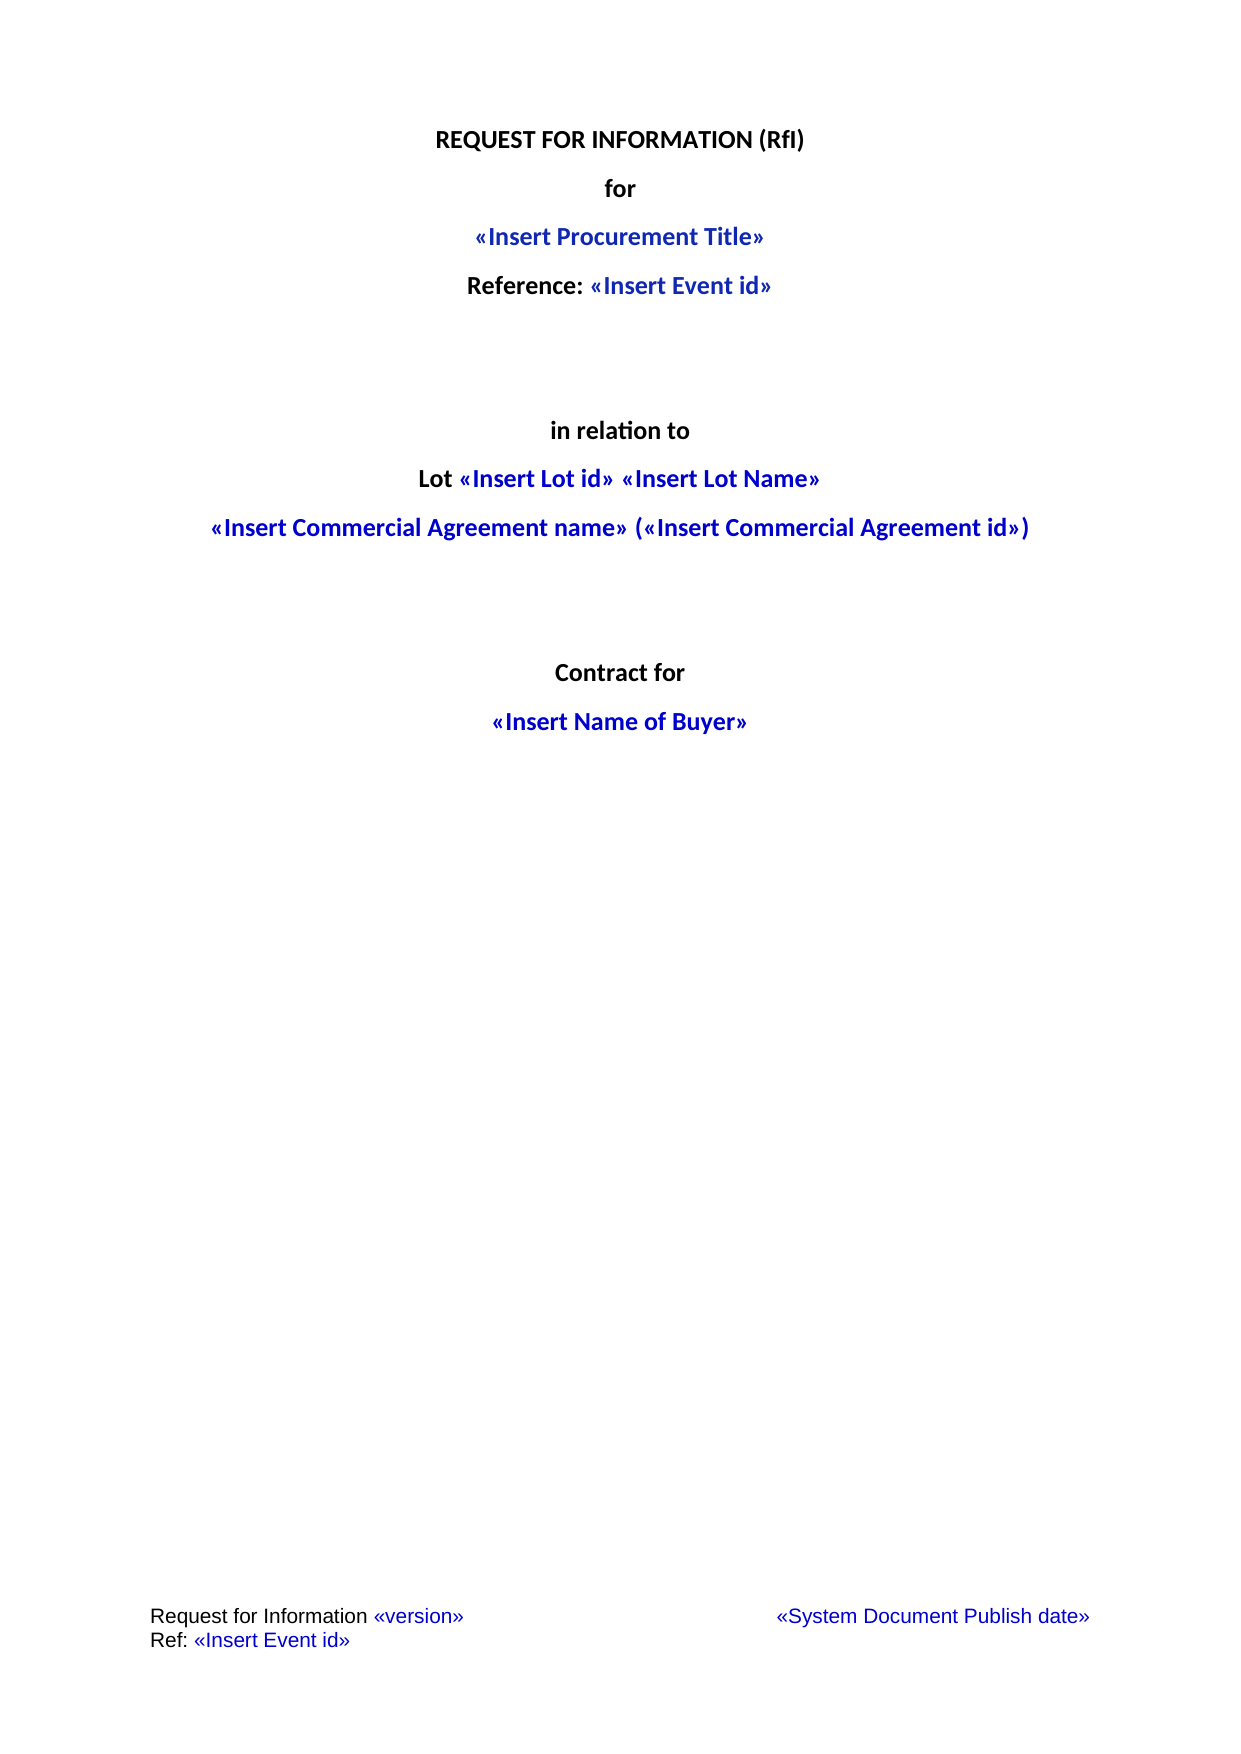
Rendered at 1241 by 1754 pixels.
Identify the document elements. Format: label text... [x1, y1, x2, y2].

text for [150, 172, 1090, 204]
text Reference: «Insert Event id» [150, 269, 1090, 301]
text «Insert Name of Buyer» [150, 705, 1090, 736]
text «Insert Procurement Title» [150, 220, 1090, 252]
text Lot «Insert Lot id» «Insert Lot Name» [150, 462, 1090, 494]
text Contract for [150, 656, 1090, 688]
text «Insert Commercial Agreement name» («Insert Commercial Agreement id») [150, 511, 1090, 543]
text REQUEST FOR INFORMATION (RfI) [150, 123, 1090, 155]
text in relation to [150, 414, 1090, 446]
